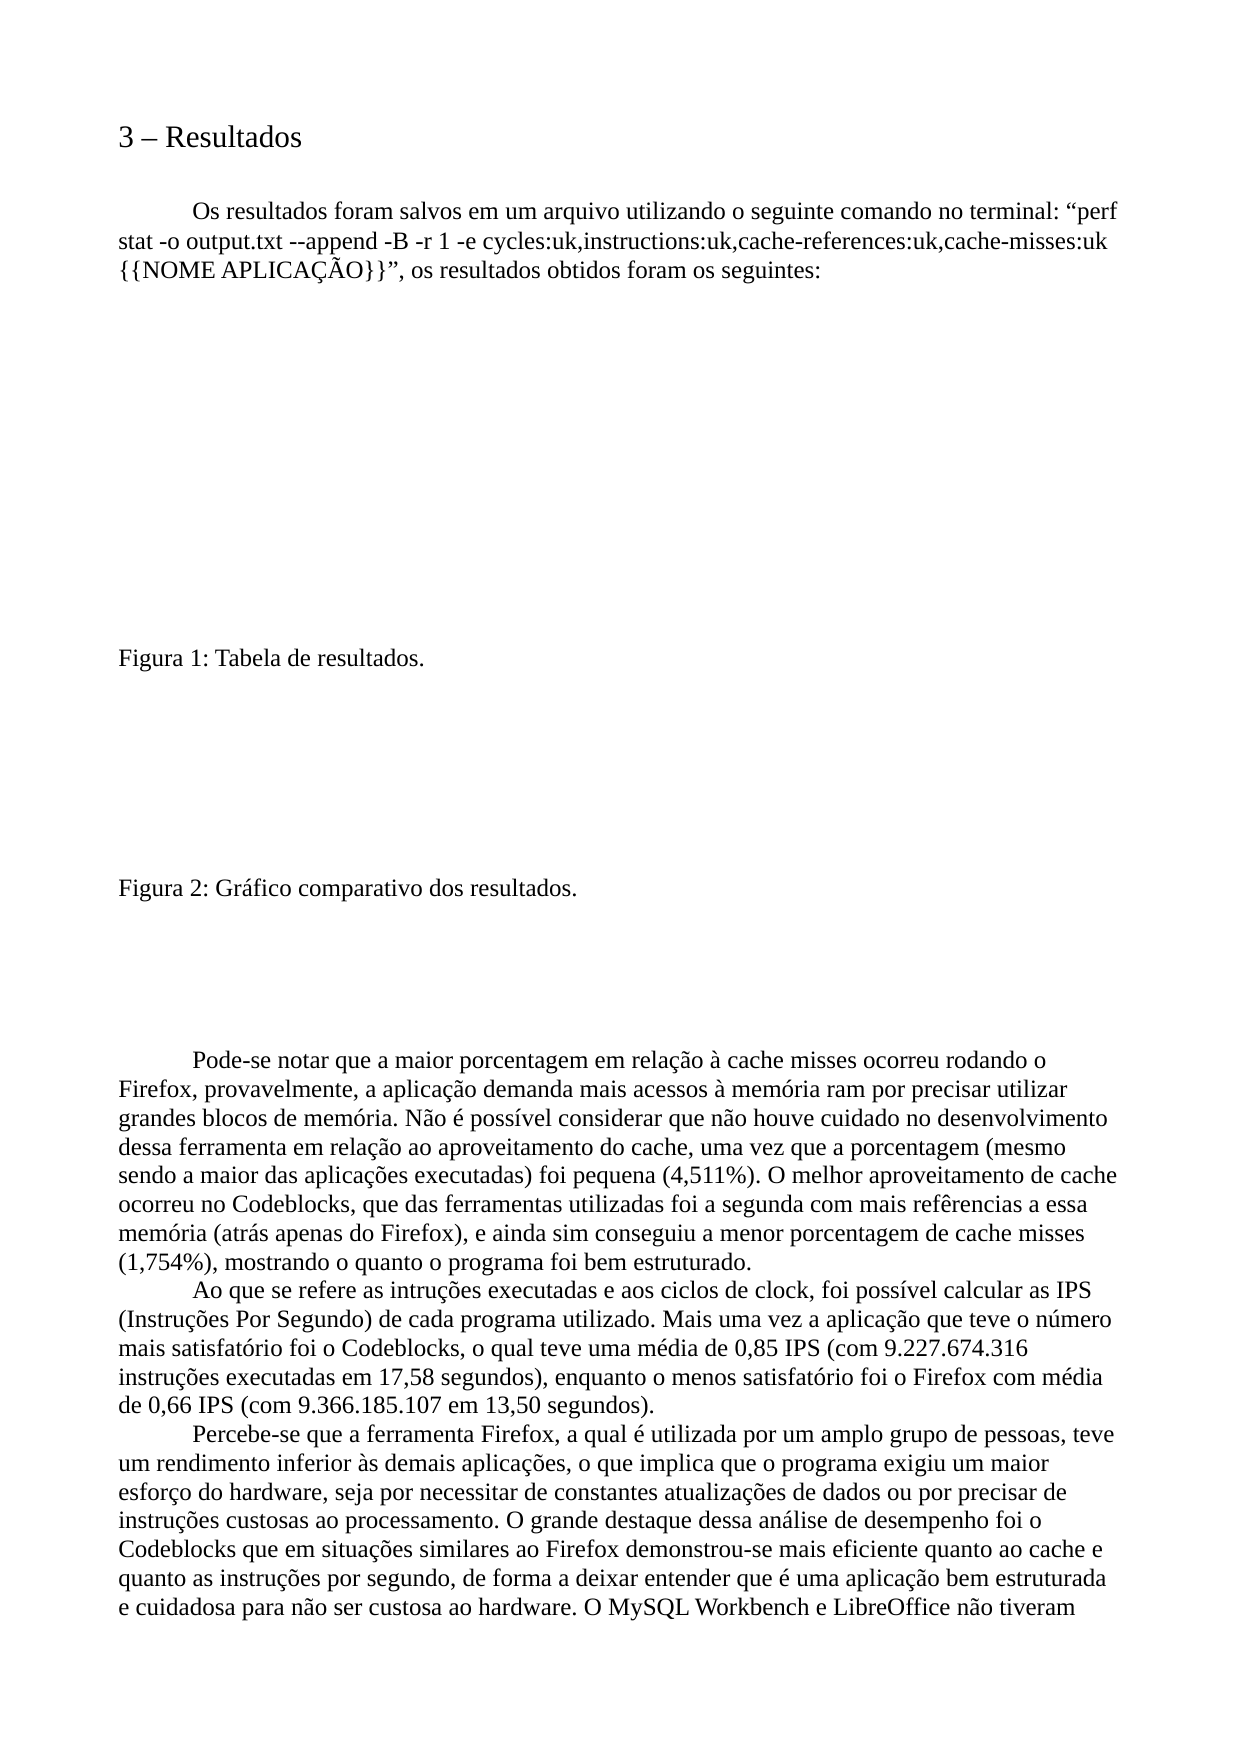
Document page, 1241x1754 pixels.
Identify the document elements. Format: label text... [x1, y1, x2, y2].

text Percebe-se que a ferramenta Firefox, a qual é utilizada por um amplo grupo de pessoas, teve um rendimento inferior às demais aplicações, o que implica que o programa exigiu um maior esforço do hardware, seja por necessitar de constantes atualizações de dados ou por precisar de instruções custosas ao processamento. O grande destaque dessa análise de desempenho foi o Codeblocks que em situações similares ao Firefox demonstrou-se mais eficiente quanto ao cache e quanto as instruções por segundo, de forma a deixar entender que é uma aplicação bem estruturada e cuidadosa para não ser custosa ao hardware. O MySQL Workbench e LibreOffice não tiveram [118, 1419, 1122, 1620]
text 3 – Resultados [118, 118, 1122, 154]
text Os resultados foram salvos em um arquivo utilizando o seguinte comando no terminal: “perf stat -o output.txt --append -B -r 1 -e cycles:uk,instructions:uk,cache-references:uk,cache-misses:uk {{NOME APLICAÇÃO}}”, os resultados obtidos foram os seguintes: [118, 190, 1122, 283]
text Ao que se refere as intruções executadas e aos ciclos de clock, foi possível calcular as IPS (Instruções Por Segundo) de cada programa utilizado. Mais uma vez a aplicação que teve o número mais satisfatório foi o Codeblocks, o qual teve uma média de 0,85 IPS (com 9.227.674.316 instruções executadas em 17,58 segundos), enquanto o menos satisfatório foi o Firefox com média de 0,66 IPS (com 9.366.185.107 em 13,50 segundos). [118, 1275, 1122, 1419]
text Figura 2: Gráfico comparativo dos resultados. [118, 873, 1122, 902]
text Figura 1: Tabela de resultados. [118, 643, 1122, 672]
text Pode-se notar que a maior porcentagem em relação à cache misses ocorreu rodando o Firefox, provavelmente, a aplicação demanda mais acessos à memória ram por precisar utilizar grandes blocos de memória. Não é possível considerar que não houve cuidado no desenvolvimento dessa ferramenta em relação ao aproveitamento do cache, uma vez que a porcentagem (mesmo sendo a maior das aplicações executadas) foi pequena (4,511%). O melhor aproveitamento de cache ocorreu no Codeblocks, que das ferramentas utilizadas foi a segunda com mais refêrencias a essa memória (atrás apenas do Firefox), e ainda sim conseguiu a menor porcentagem de cache misses (1,754%), mostrando o quanto o programa foi bem estruturado. [118, 1045, 1122, 1275]
